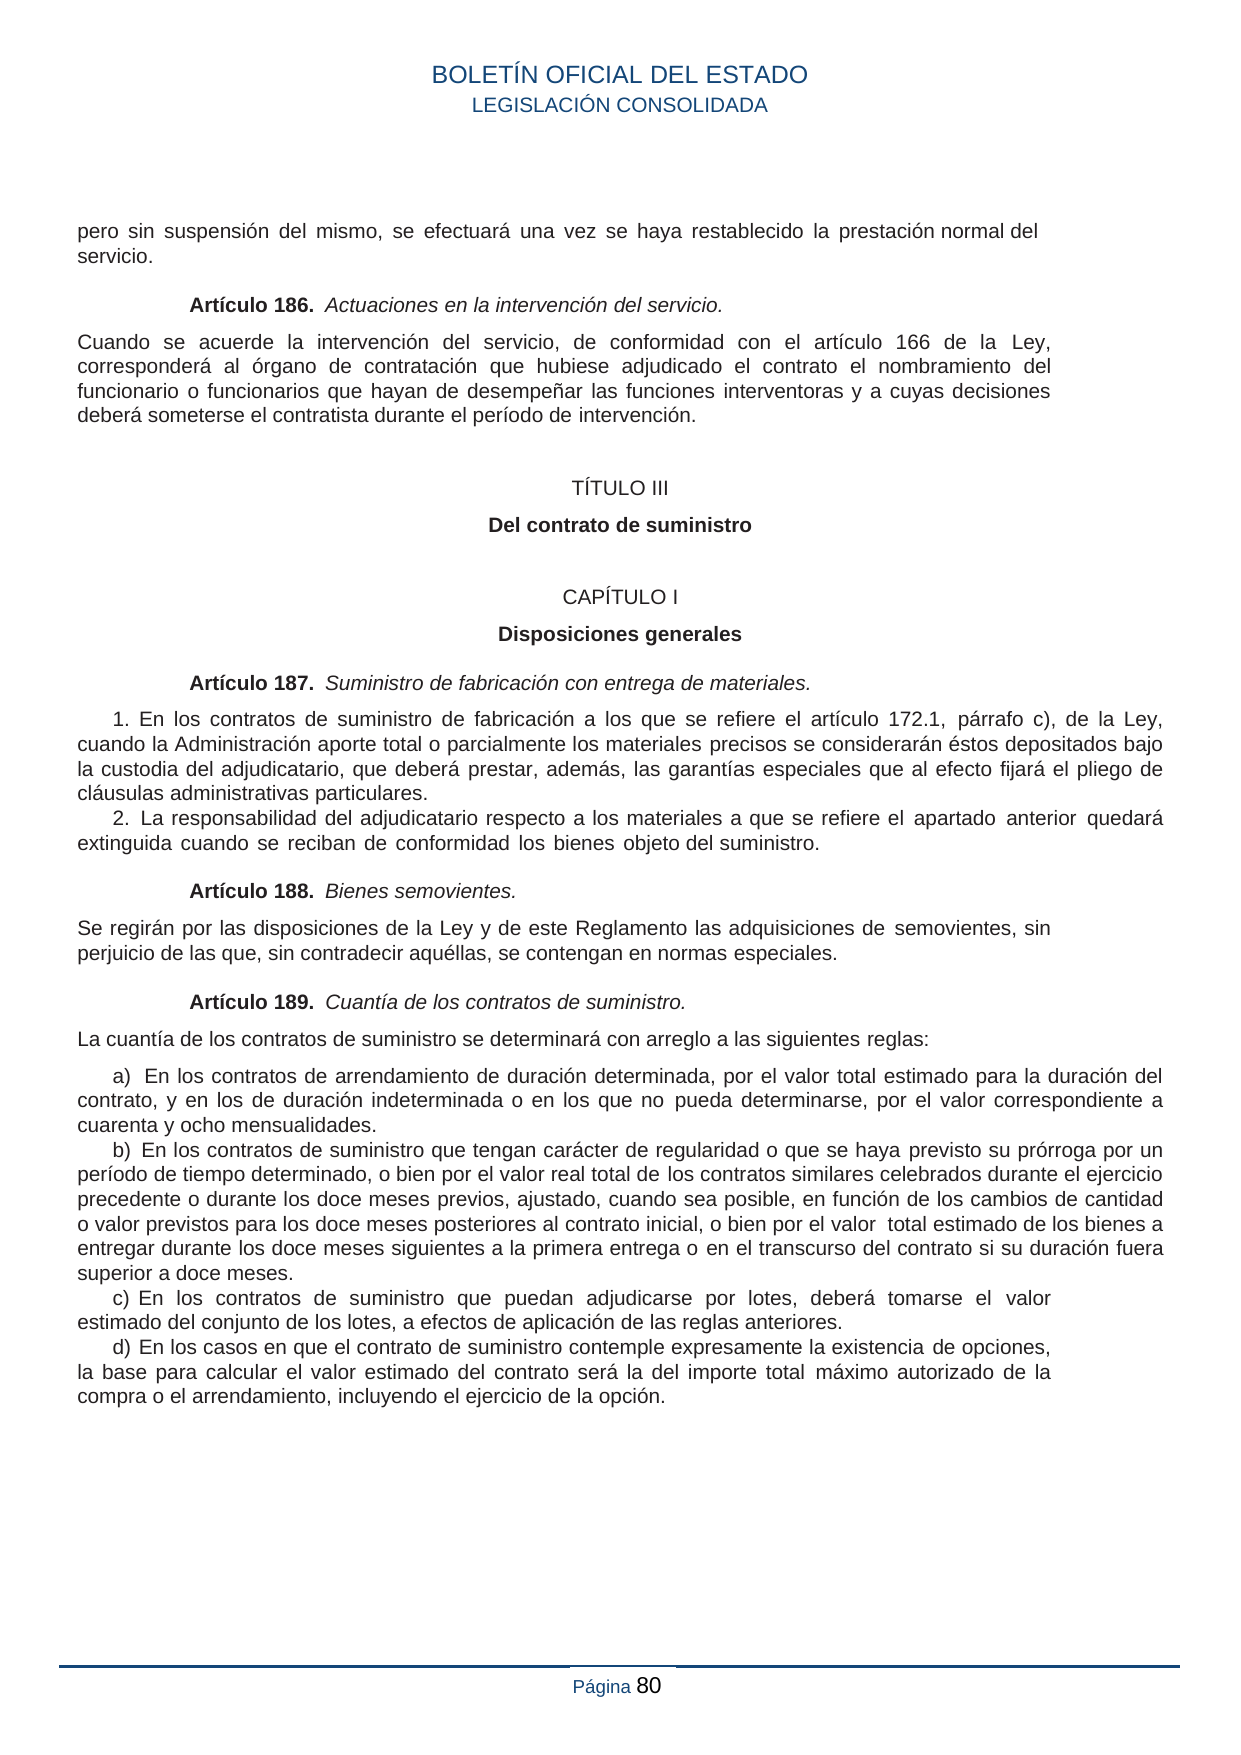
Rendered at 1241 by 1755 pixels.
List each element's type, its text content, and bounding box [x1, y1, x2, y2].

text Cuando se acuerde la intervención del servicio, de conformidad con el artículo 166 de la Ley, corresponderá al órgano de contratación que hubiese adjudicado el contrato el nombramiento del funcionario o funcionarios que hayan de desempeñar las funciones interventoras y a cuyas decisiones deberá someterse el contratista durante el período de intervención. [77, 329, 1051, 427]
text Artículo 186. Actuaciones en la intervención del servicio. [189, 293, 1163, 317]
text Artículo 189. Cuantía de los contratos de suministro. [189, 990, 1163, 1014]
list La responsabilidad del adjudicatario respecto a los materiales a que se refiere el apartado anterior quedará extinguida cuando se reciban de conformidad los bienes objeto del suministro. [77, 806, 1163, 854]
subtitle Del contrato de suministro [224, 513, 1016, 537]
list En los contratos de suministro de fabricación a los que se refiere el artículo 172.1, párrafo c), de la Ley, cuando la Administración aporte total o parcialmente los materiales precisos se considerarán éstos depositados bajo la custodia del adjudicatario, que deberá prestar, además, las garantías especiales que al efecto fijará el pliego de cláusulas administrativas particulares. [77, 707, 1163, 805]
subtitle Disposiciones generales [224, 622, 1016, 646]
list En los contratos de suministro que tengan carácter de regularidad o que se haya previsto su prórroga por un período de tiempo determinado, o bien por el valor real total de los contratos similares celebrados durante el ejercicio precedente o durante los doce meses previos, ajustado, cuando sea posible, en función de los cambios de cantidad o valor previstos para los doce meses posteriores al contrato inicial, o bien por el valor total estimado de los bienes a entregar durante los doce meses siguientes a la primera entrega o en el transcurso del contrato si su duración fuera superior a doce meses. [77, 1138, 1163, 1284]
list En los casos en que el contrato de suministro contemple expresamente la existencia de opciones, la base para calcular el valor estimado del contrato será la del importe total máximo autorizado de la compra o el arrendamiento, incluyendo el ejercicio de la opción. [77, 1335, 1051, 1408]
text Artículo 187. Suministro de fabricación con entrega de materiales. [189, 670, 1163, 694]
text pero sin suspensión del mismo, se efectuará una vez se haya restablecido la prestación normal del servicio. [77, 219, 1051, 268]
text Se regirán por las disposiciones de la Ley y de este Reglamento las adquisiciones de semovientes, sin perjuicio de las que, sin contradecir aquéllas, se contengan en normas especiales. [77, 916, 1051, 965]
text Artículo 188. Bienes semovientes. [189, 879, 1163, 903]
list En los contratos de suministro que puedan adjudicarse por lotes, deberá tomarse el valor estimado del conjunto de los lotes, a efectos de aplicación de las reglas anteriores. [77, 1286, 1051, 1334]
text La cuantía de los contratos de suministro se determinará con arreglo a las siguientes reglas: [77, 1027, 1051, 1051]
text TÍTULO III [224, 476, 1016, 500]
list En los contratos de arrendamiento de duración determinada, por el valor total estimado para la duración del contrato, y en los de duración indeterminada o en los que no pueda determinarse, por el valor correspondiente a cuarenta y ocho mensualidades. [77, 1064, 1163, 1137]
text CAPÍTULO I [224, 585, 1016, 609]
